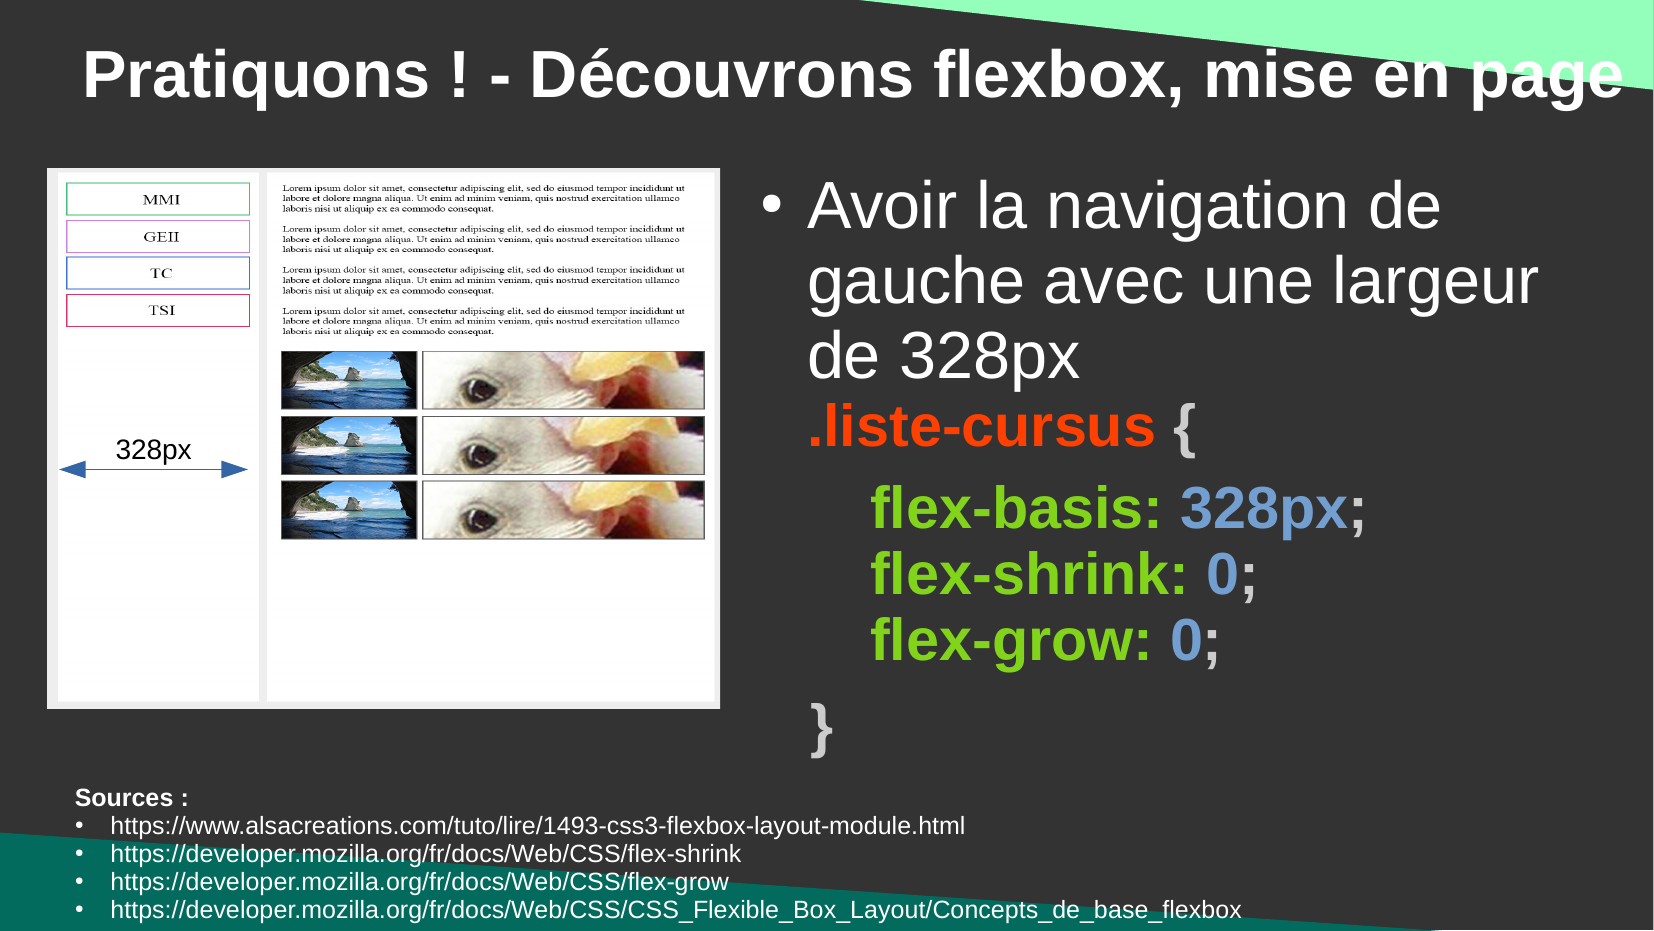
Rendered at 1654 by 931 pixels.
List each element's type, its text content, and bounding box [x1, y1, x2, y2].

text_box Sources : https://www.alsacreations.com/tuto/lire/1493-css3-flexbox-layout-module.html https://developer.mozilla.org/fr/docs/Web/CSS/flex-shrink https://developer.mozilla.org/fr/docs/Web/CSS/flex-grow https://developer.mozilla.org/fr/docs/Web/CSS/CSS_Flexible_Box_Layout/Concepts_de_base_flexbox [60, 776, 1546, 931]
title Pratiquons ! - Découvrons flexbox, mise en page [82, 37, 1630, 112]
picture [47, 168, 721, 709]
text_box 328px [82, 426, 225, 473]
text_box [859, 0, 1654, 90]
list Avoir la navigation de gauche avec une largeur de 328px .liste-cursus { flex-basis: 328px; flex-shrink: 0; flex-grow: 0; } [744, 168, 1619, 762]
